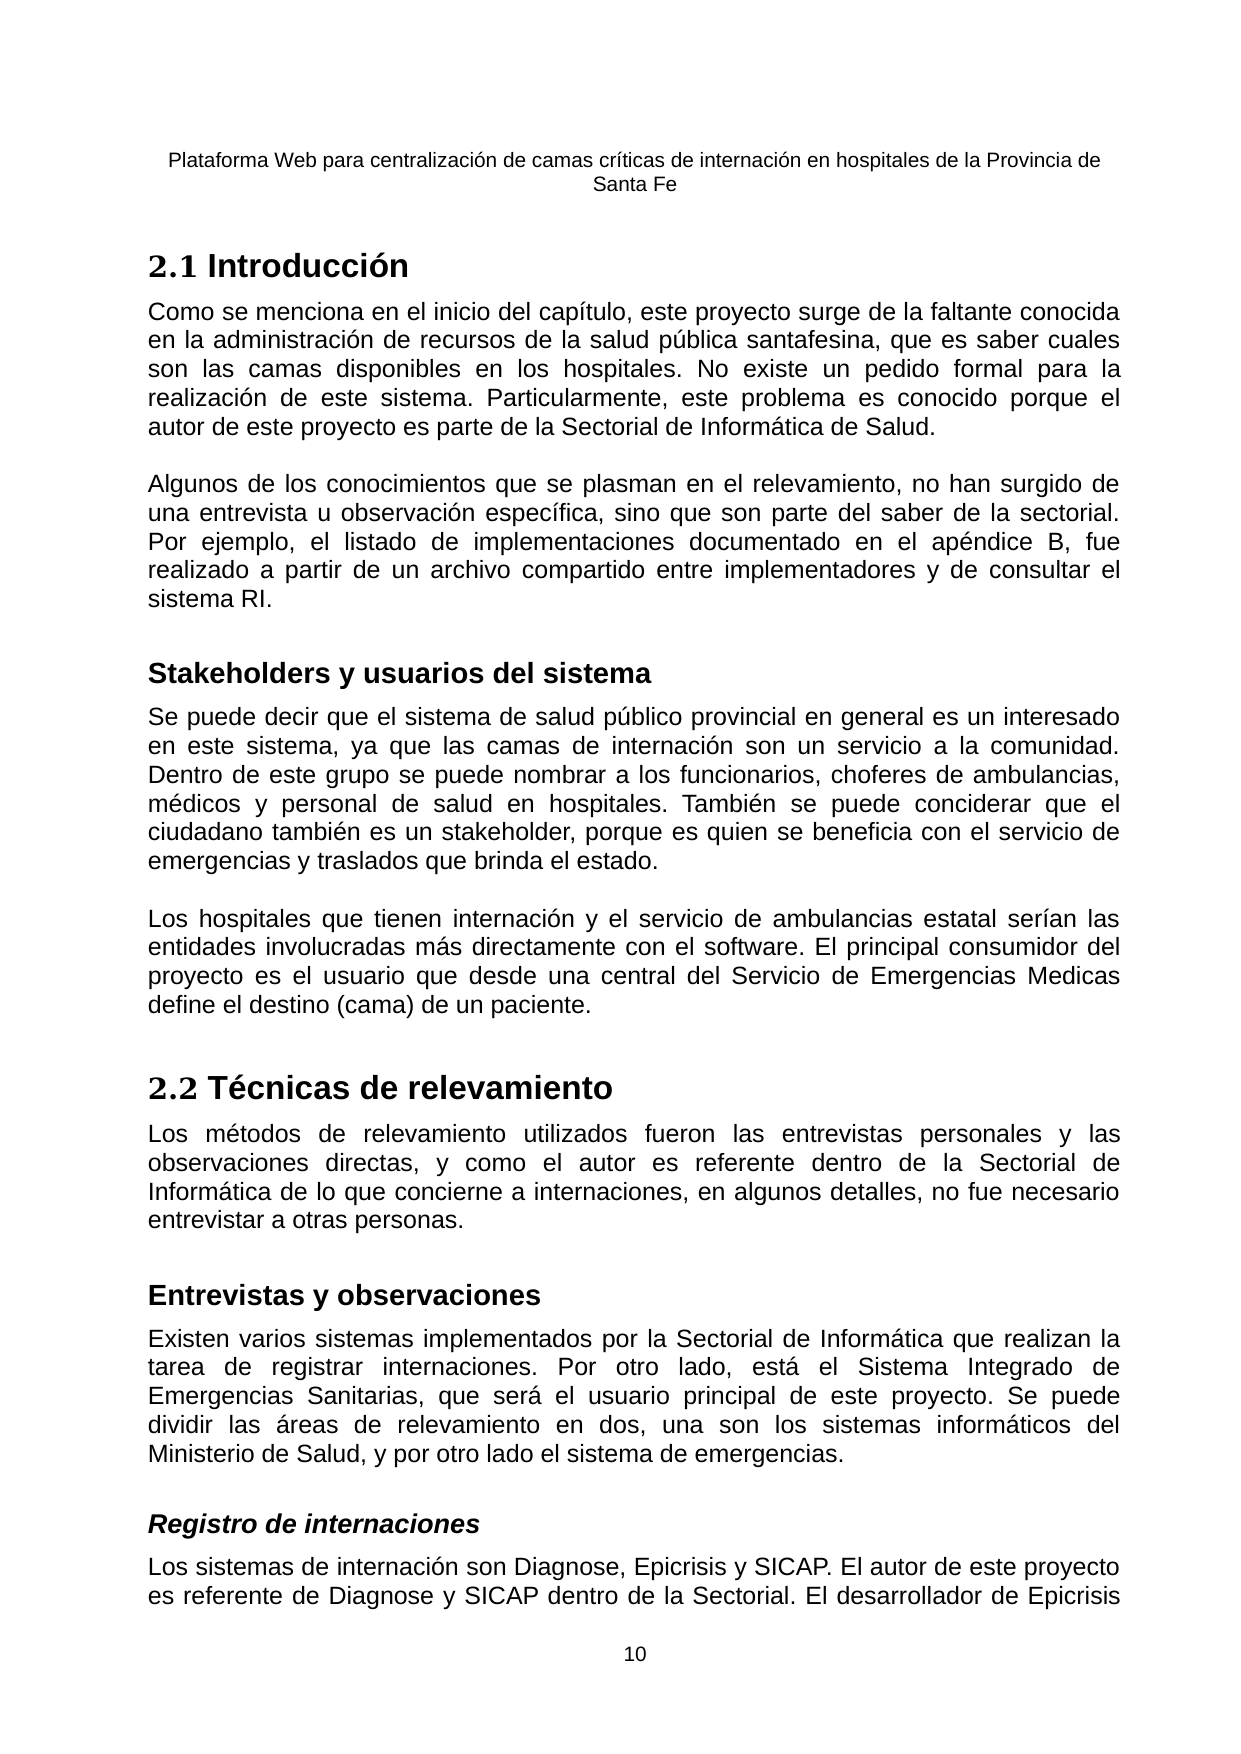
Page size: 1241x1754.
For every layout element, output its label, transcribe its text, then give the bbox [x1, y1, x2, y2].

text Los hospitales que tienen internación y el servicio de ambulancias estatal serían las entidades involucradas más directamente con el software. El principal consumidor del proyecto es el usuario que desde una central del Servicio de Emergencias Medicas define el destino (cama) de un paciente. [148, 904, 1122, 1019]
text Se puede decir que el sistema de salud público provincial en general es un interesado en este sistema, ya que las camas de internación son un servicio a la comunidad. Dentro de este grupo se puede nombrar a los funcionarios, choferes de ambulancias, médicos y personal de salud en hospitales. También se puede conciderar que el ciudadano también es un stakeholder, porque es quien se beneficia con el servicio de emergencias y traslados que brinda el estado. [148, 702, 1122, 875]
text Los métodos de relevamiento utilizados fueron las entrevistas personales y las observaciones directas, y como el autor es referente dentro de la Sectorial de Informática de lo que concierne a internaciones, en algunos detalles, no fue necesario entrevistar a otras personas. [148, 1119, 1122, 1234]
text Algunos de los conocimientos que se plasman en el relevamiento, no han surgido de una entrevista u observación específica, sino que son parte del saber de la sectorial. Por ejemplo, el listado de implementaciones documentado en el apéndice B, fue realizado a partir de un archivo compartido entre implementadores y de consultar el sistema RI. [148, 469, 1122, 613]
subtitle 2.1 Introducción [148, 246, 1122, 284]
text Los sistemas de internación son Diagnose, Epicrisis y SICAP. El autor de este proyecto es referente de Diagnose y SICAP dentro de la Sectorial. El desarrollador de Epicrisis [148, 1552, 1122, 1610]
text Existen varios sistemas implementados por la Sectorial de Informática que realizan la tarea de registrar internaciones. Por otro lado, está el Sistema Integrado de Emergencias Sanitarias, que será el usuario principal de este proyecto. Se puede dividir las áreas de relevamiento en dos, una son los sistemas informáticos del Ministerio de Salud, y por otro lado el sistema de emergencias. [148, 1323, 1122, 1467]
subtitle Stakeholders y usuarios del sistema [148, 656, 1122, 690]
text Como se menciona en el inicio del capítulo, este proyecto surge de la faltante conocida en la administración de recursos de la salud pública santafesina, que es saber cuales son las camas disponibles en los hospitales. No existe un pedido formal para la realización de este sistema. Particularmente, este problema es conocido porque el autor de este proyecto es parte de la Sectorial de Informática de Salud. [148, 297, 1122, 441]
subtitle 2.2 Técnicas de relevamiento [148, 1068, 1122, 1107]
subtitle Registro de internaciones [148, 1508, 1122, 1540]
subtitle Entrevistas y observaciones [148, 1277, 1122, 1311]
